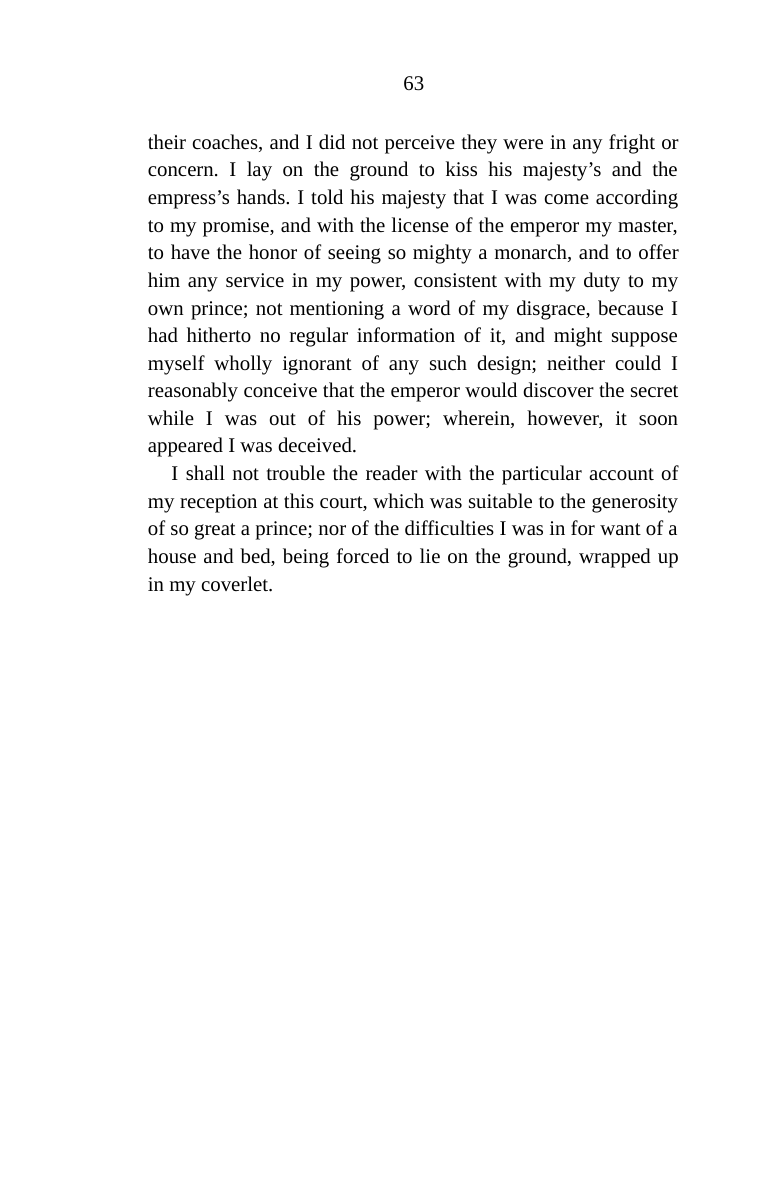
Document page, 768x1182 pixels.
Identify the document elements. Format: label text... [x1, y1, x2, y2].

text I shall not trouble the reader with the particular account of my reception at this court, which was suitable to the generosity of so great a prince; nor of the difficulties I was in for want of a house and bed, being forced to lie on the ground, wrapped up in my coverlet. [148, 461, 679, 596]
text their coaches, and I did not perceive they were in any fright or concern. I lay on the ground to kiss his majesty’s and the empress’s hands. I told his majesty that I was come according to my promise, and with the license of the emperor my master, to have the honor of seeing so mighty a monarch, and to offer him any service in my power, consistent with my duty to my own prince; not mentioning a word of my disgrace, because I had hitherto no regular information of it, and might suppose myself wholly ignorant of any such design; neither could I reasonably conceive that the emperor would discover the secret while I was out of his power; wherein, however, it soon appeared I was deceived. [148, 130, 679, 457]
